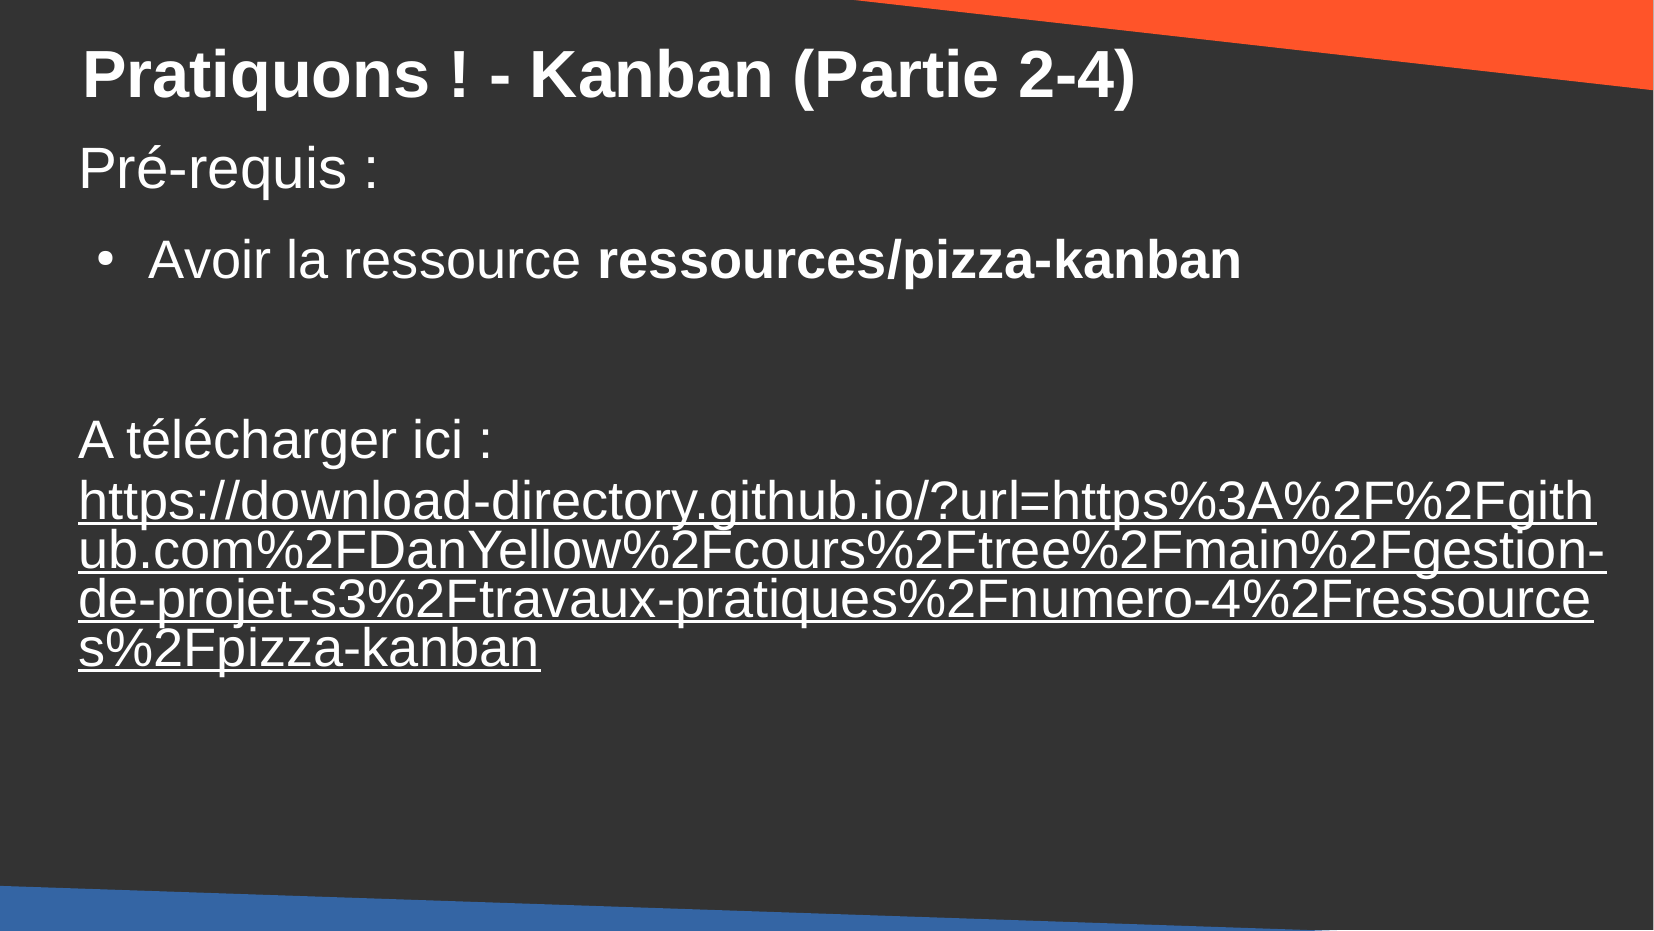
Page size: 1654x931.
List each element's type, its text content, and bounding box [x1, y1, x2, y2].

title Pratiquons ! - Kanban (Partie 2-4) [82, 37, 1571, 114]
text_box [0, 885, 1337, 931]
text_box [854, 0, 1654, 91]
list Pré-requis : Avoir la ressource ressources/pizza-kanban A télécharger ici : https://download-directory.github.io/?url=https%3A%2F%2Fgithub.com%2FDanYellow%2Fcours%2Ftree%2Fmain%2Fgestion-de-projet-s3%2Ftravaux-pratiques%2Fnumero-4%2Fressources%2Fpizza-kanban [78, 135, 1618, 721]
